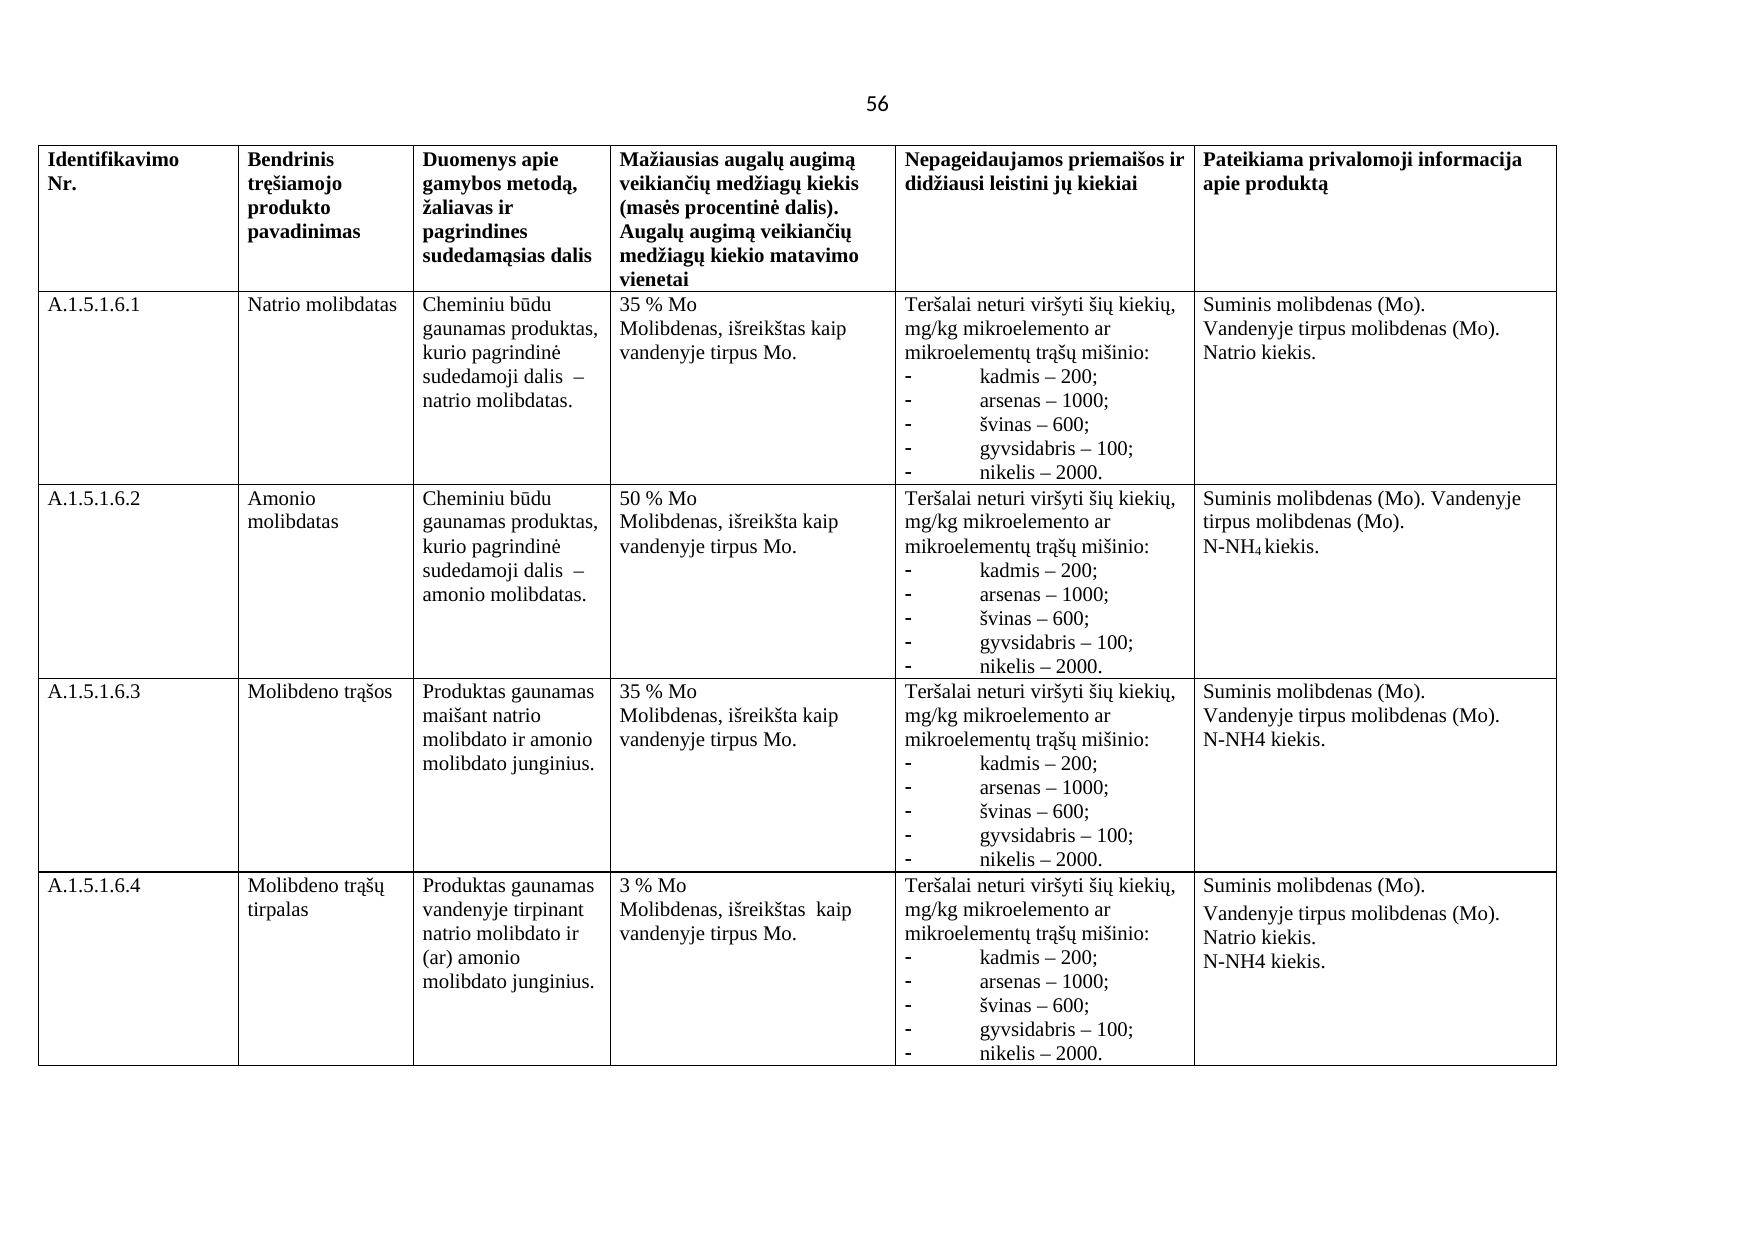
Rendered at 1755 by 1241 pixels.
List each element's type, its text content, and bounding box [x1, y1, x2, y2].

table_header Bendrinis tręšiamojo produkto pavadinimas [239, 146, 413, 291]
table_cell Molibdeno trąšų tirpalas [239, 873, 413, 1065]
table_header Mažiausias augalų augimą veikiančių medžiagų kiekis (masės procentinė dalis). Augalų augimą veikiančių medžiagų kiekio matavimo vienetai [611, 146, 895, 291]
table_cell Suminis molibdenas (Mo). Vandenyje tirpus molibdenas (Mo). Natrio kiekis. N-NH4 kiekis. [1195, 873, 1556, 1065]
table_header Duomenys apie gamybos metodą, žaliavas ir pagrindines sudedamąsias dalis [414, 146, 610, 291]
table_cell 35 % Mo Molibdenas, išreikštas kaip vandenyje tirpus Mo. [611, 292, 895, 484]
table_cell 3 % Mo Molibdenas, išreikštas kaip vandenyje tirpus Mo. [611, 873, 895, 1065]
table_cell Teršalai neturi viršyti šių kiekių, mg/kg mikroelemento ar mikroelementų trąšų mišinio:  kadmis – 200;  arsenas – 1000;  švinas – 600;  gyvsidabris – 100;  nikelis – 2000. [896, 485, 1194, 678]
table_cell A.1.5.1.6.4 [39, 873, 238, 1065]
table_cell Suminis molibdenas (Mo). Vandenyje tirpus molibdenas (Mo). Natrio kiekis. [1195, 292, 1556, 484]
table_cell Amonio molibdatas [239, 485, 413, 678]
table_cell Produktas gaunamas vandenyje tirpinant natrio molibdato ir (ar) amonio molibdato junginius. [414, 873, 610, 1065]
table_cell A.1.5.1.6.2 [39, 485, 238, 678]
table_cell A.1.5.1.6.1 [39, 292, 238, 484]
table_cell 35 % Mo Molibdenas, išreikšta kaip vandenyje tirpus Mo. [611, 679, 895, 871]
table_cell Molibdeno trąšos [239, 679, 413, 871]
table_cell Cheminiu būdu gaunamas produktas, kurio pagrindinė sudedamoji dalis – natrio molibdatas. [414, 292, 610, 484]
table_header Nepageidaujamos priemaišos ir didžiausi leistini jų kiekiai [896, 146, 1194, 291]
table_cell Produktas gaunamas maišant natrio molibdato ir amonio molibdato junginius. [414, 679, 610, 871]
table_cell Teršalai neturi viršyti šių kiekių, mg/kg mikroelemento ar mikroelementų trąšų mišinio:  kadmis – 200;  arsenas – 1000;  švinas – 600;  gyvsidabris – 100;  nikelis – 2000. [896, 292, 1194, 484]
table_cell Teršalai neturi viršyti šių kiekių, mg/kg mikroelemento ar mikroelementų trąšų mišinio:  kadmis – 200;  arsenas – 1000;  švinas – 600;  gyvsidabris – 100;  nikelis – 2000. [896, 873, 1194, 1065]
table_header Identifikavimo Nr. [39, 146, 238, 291]
table_cell Natrio molibdatas [239, 292, 413, 484]
table_cell A.1.5.1.6.3 [39, 679, 238, 871]
table_cell Suminis molibdenas (Mo). Vandenyje tirpus molibdenas (Mo). N-NH4 kiekis. [1195, 679, 1556, 871]
table_cell Cheminiu būdu gaunamas produktas, kurio pagrindinė sudedamoji dalis – amonio molibdatas. [414, 485, 610, 678]
table_cell Teršalai neturi viršyti šių kiekių, mg/kg mikroelemento ar mikroelementų trąšų mišinio:  kadmis – 200;  arsenas – 1000;  švinas – 600;  gyvsidabris – 100;  nikelis – 2000. [896, 679, 1194, 871]
table_header Pateikiama privalomoji informacija apie produktą [1195, 146, 1556, 291]
table_cell 50 % Mo Molibdenas, išreikšta kaip vandenyje tirpus Mo. [611, 485, 895, 678]
table_cell Suminis molibdenas (Mo). Vandenyje tirpus molibdenas (Mo). N-NH4 kiekis. [1195, 485, 1556, 678]
